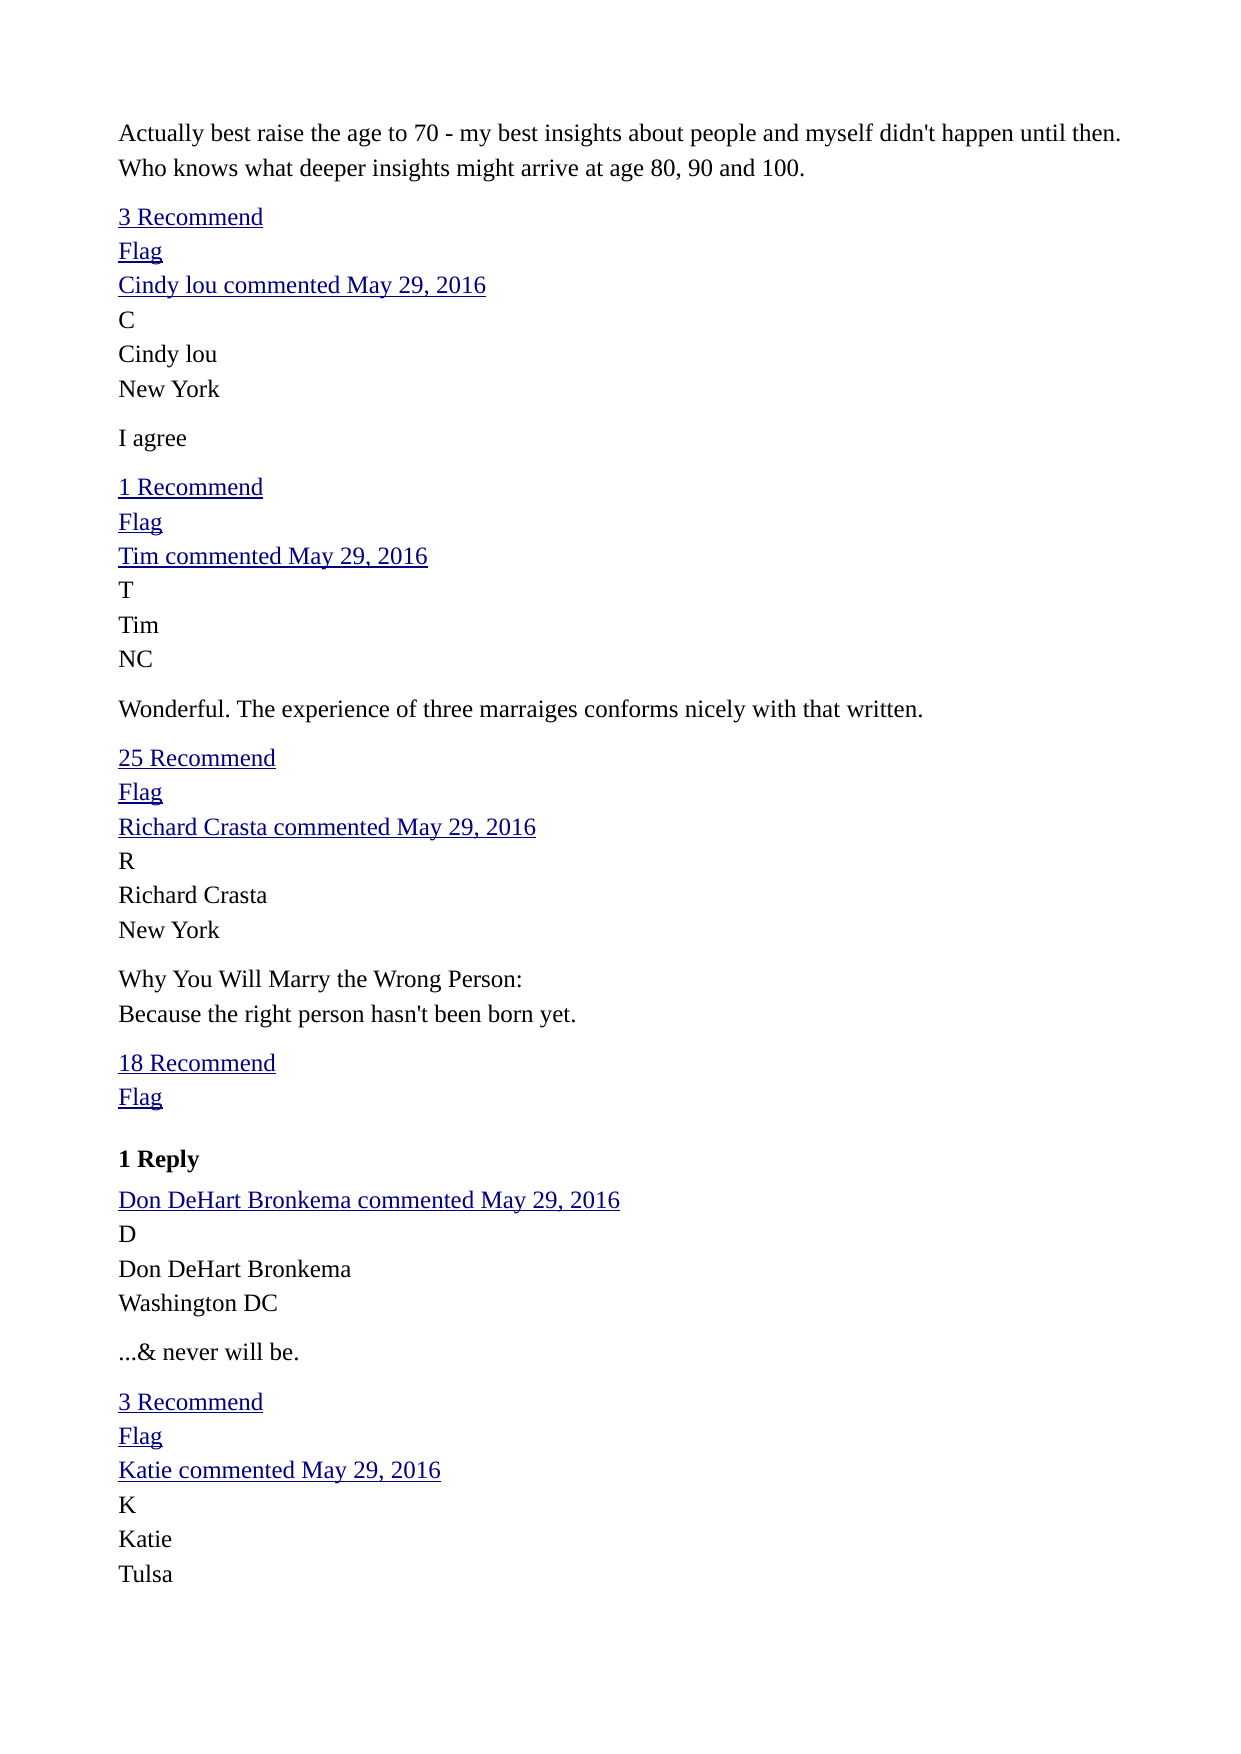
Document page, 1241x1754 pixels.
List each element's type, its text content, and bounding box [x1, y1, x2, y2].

text D [118, 1219, 1122, 1248]
text T [118, 576, 1122, 604]
text Tulsa [118, 1559, 1122, 1588]
text 1 Recommend [118, 472, 1122, 501]
text Flag [118, 1421, 1122, 1450]
text Flag [118, 777, 1122, 806]
text I agree [118, 423, 1122, 452]
text Cindy lou commented May 29, 2016 [118, 271, 1122, 299]
text Flag [118, 1082, 1122, 1111]
subtitle 1 Reply [118, 1144, 1122, 1172]
text NC [118, 644, 1122, 673]
text Richard Crasta commented May 29, 2016 [118, 812, 1122, 840]
text 3 Recommend [118, 202, 1122, 230]
text Wonderful. The experience of three marraiges conforms nicely with that written. [118, 694, 1122, 722]
text Katie [118, 1524, 1122, 1553]
text Don DeHart Bronkema commented May 29, 2016 [118, 1185, 1122, 1214]
text Tim commented May 29, 2016 [118, 541, 1122, 570]
text 25 Recommend [118, 743, 1122, 771]
text Tim [118, 610, 1122, 639]
text ...& never will be. [118, 1337, 1122, 1366]
text Washington DC [118, 1288, 1122, 1317]
text Flag [118, 507, 1122, 535]
text 3 Recommend [118, 1387, 1122, 1415]
text Richard Crasta [118, 881, 1122, 909]
text Katie commented May 29, 2016 [118, 1456, 1122, 1484]
text Flag [118, 236, 1122, 265]
text New York [118, 915, 1122, 944]
text K [118, 1490, 1122, 1519]
text C [118, 305, 1122, 334]
text Cindy lou [118, 339, 1122, 368]
text New York [118, 374, 1122, 403]
text R [118, 846, 1122, 875]
text Don DeHart Bronkema [118, 1254, 1122, 1283]
text Why You Will Marry the Wrong Person: Because the right person hasn't been born yet. [118, 964, 1122, 1027]
text Actually best raise the age to 70 - my best insights about people and myself didn't happen until then. Who knows what deeper insights might arrive at age 80, 90 and 100. [118, 118, 1122, 181]
text 18 Recommend [118, 1048, 1122, 1076]
